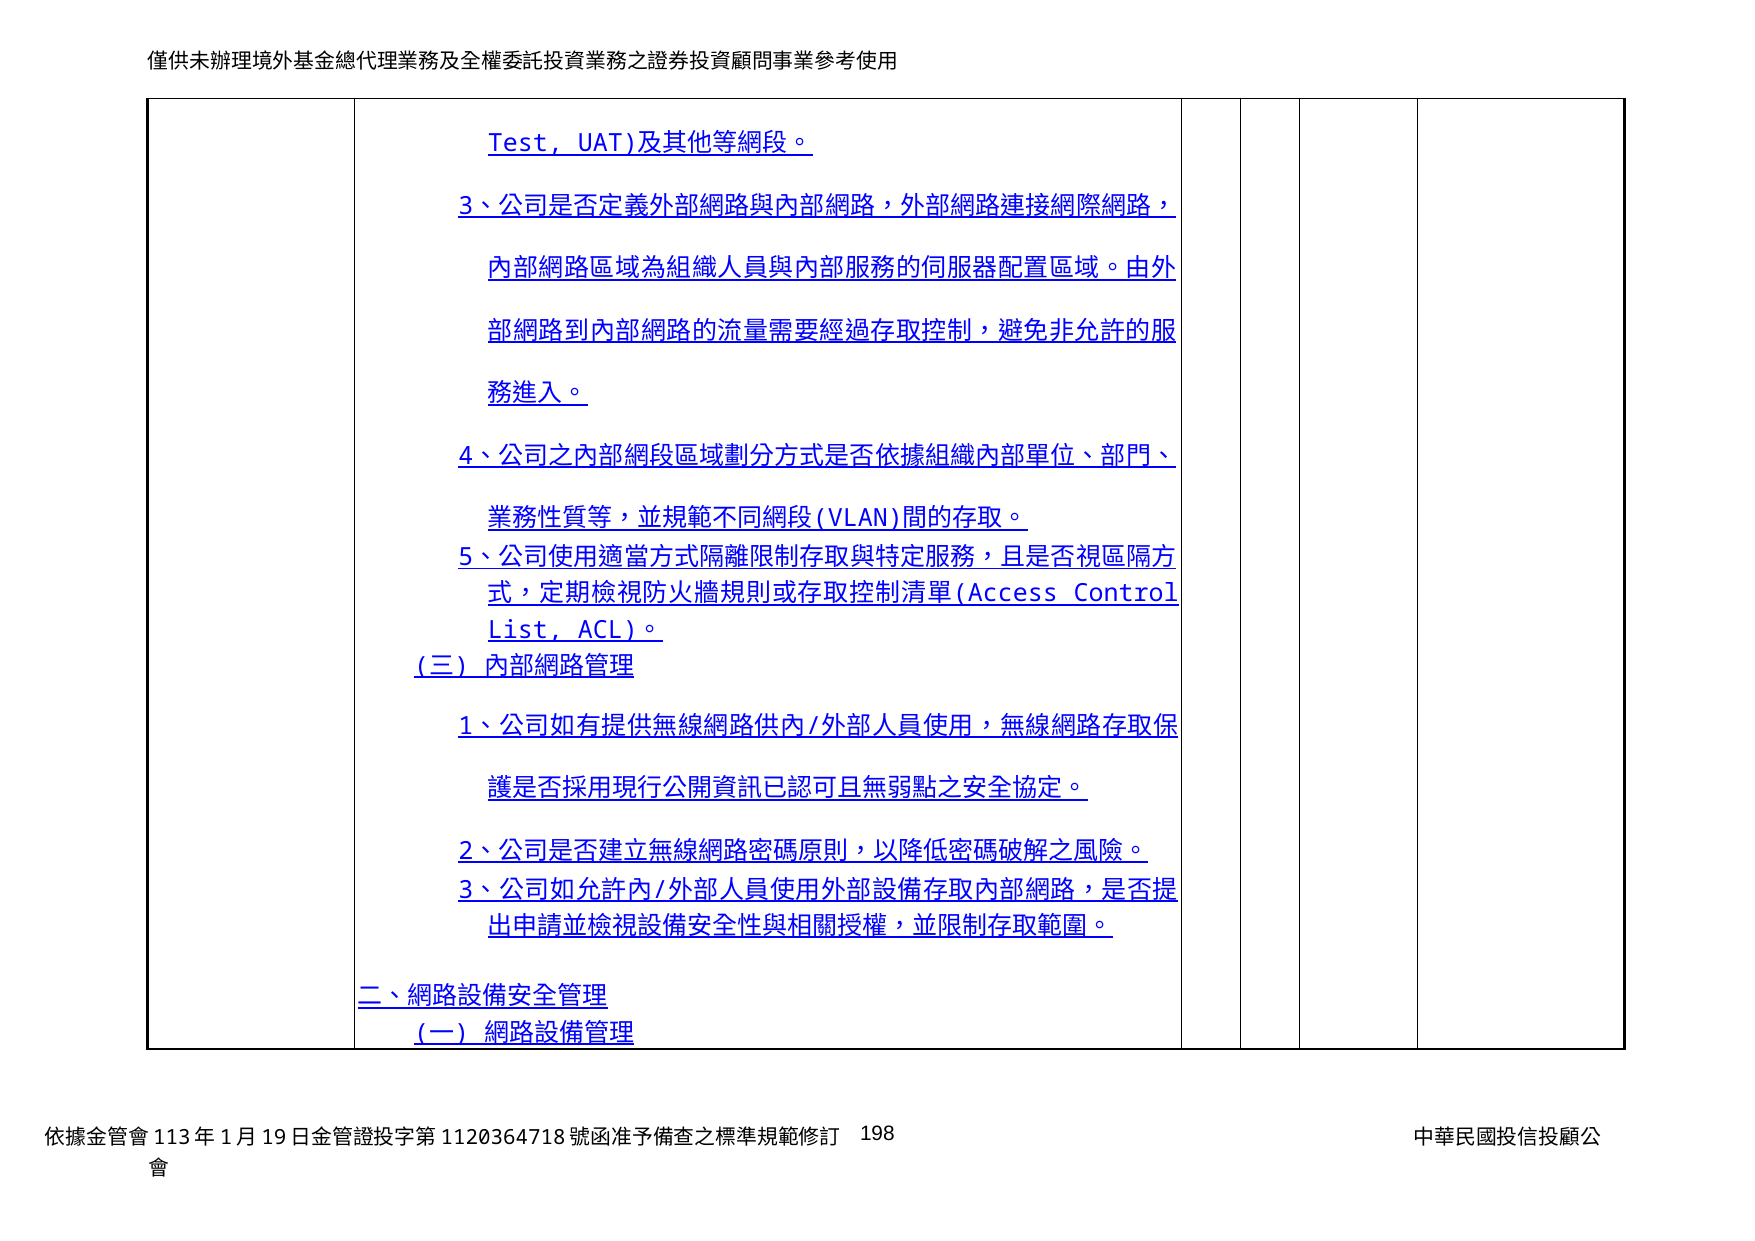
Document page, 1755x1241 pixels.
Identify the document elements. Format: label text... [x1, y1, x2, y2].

table_cell [1418, 99, 1623, 1048]
table_cell [1300, 99, 1417, 1048]
table_cell Test, UAT)及其他等網段。 3、公司是否定義外部網路與內部網路，外部網路連接網際網路，內部網路區域為組織人員與內部服務的伺服器配置區域。由外部網路到內部網路的流量需要經過存取控制，避免非允許的服務進入。 4、公司之內部網段區域劃分方式是否依據組織內部單位、部門、業務性質等，並規範不同網段(VLAN)間的存取。 5、公司使用適當方式隔離限制存取與特定服務，且是否視區隔方式，定期檢視防火牆規則或存取控制清單(Access Control List, ACL)。 (三) 內部網路管理 1、公司如有提供無線網路供內/外部人員使用，無線網路存取保護是否採用現行公開資訊已認可且無弱點之安全協定。 2、公司是否建立無線網路密碼原則，以降低密碼破解之風險。 3、公司如允許內/外部人員使用外部設備存取內部網路，是否提出申請並檢視設備安全性與相關授權，並限制存取範圍。 二、網路設備安全管理 (一) 網路設備管理 [355, 99, 1181, 1048]
table_cell [149, 99, 354, 1048]
table_cell [1241, 99, 1299, 1048]
table_cell [1182, 99, 1240, 1048]
